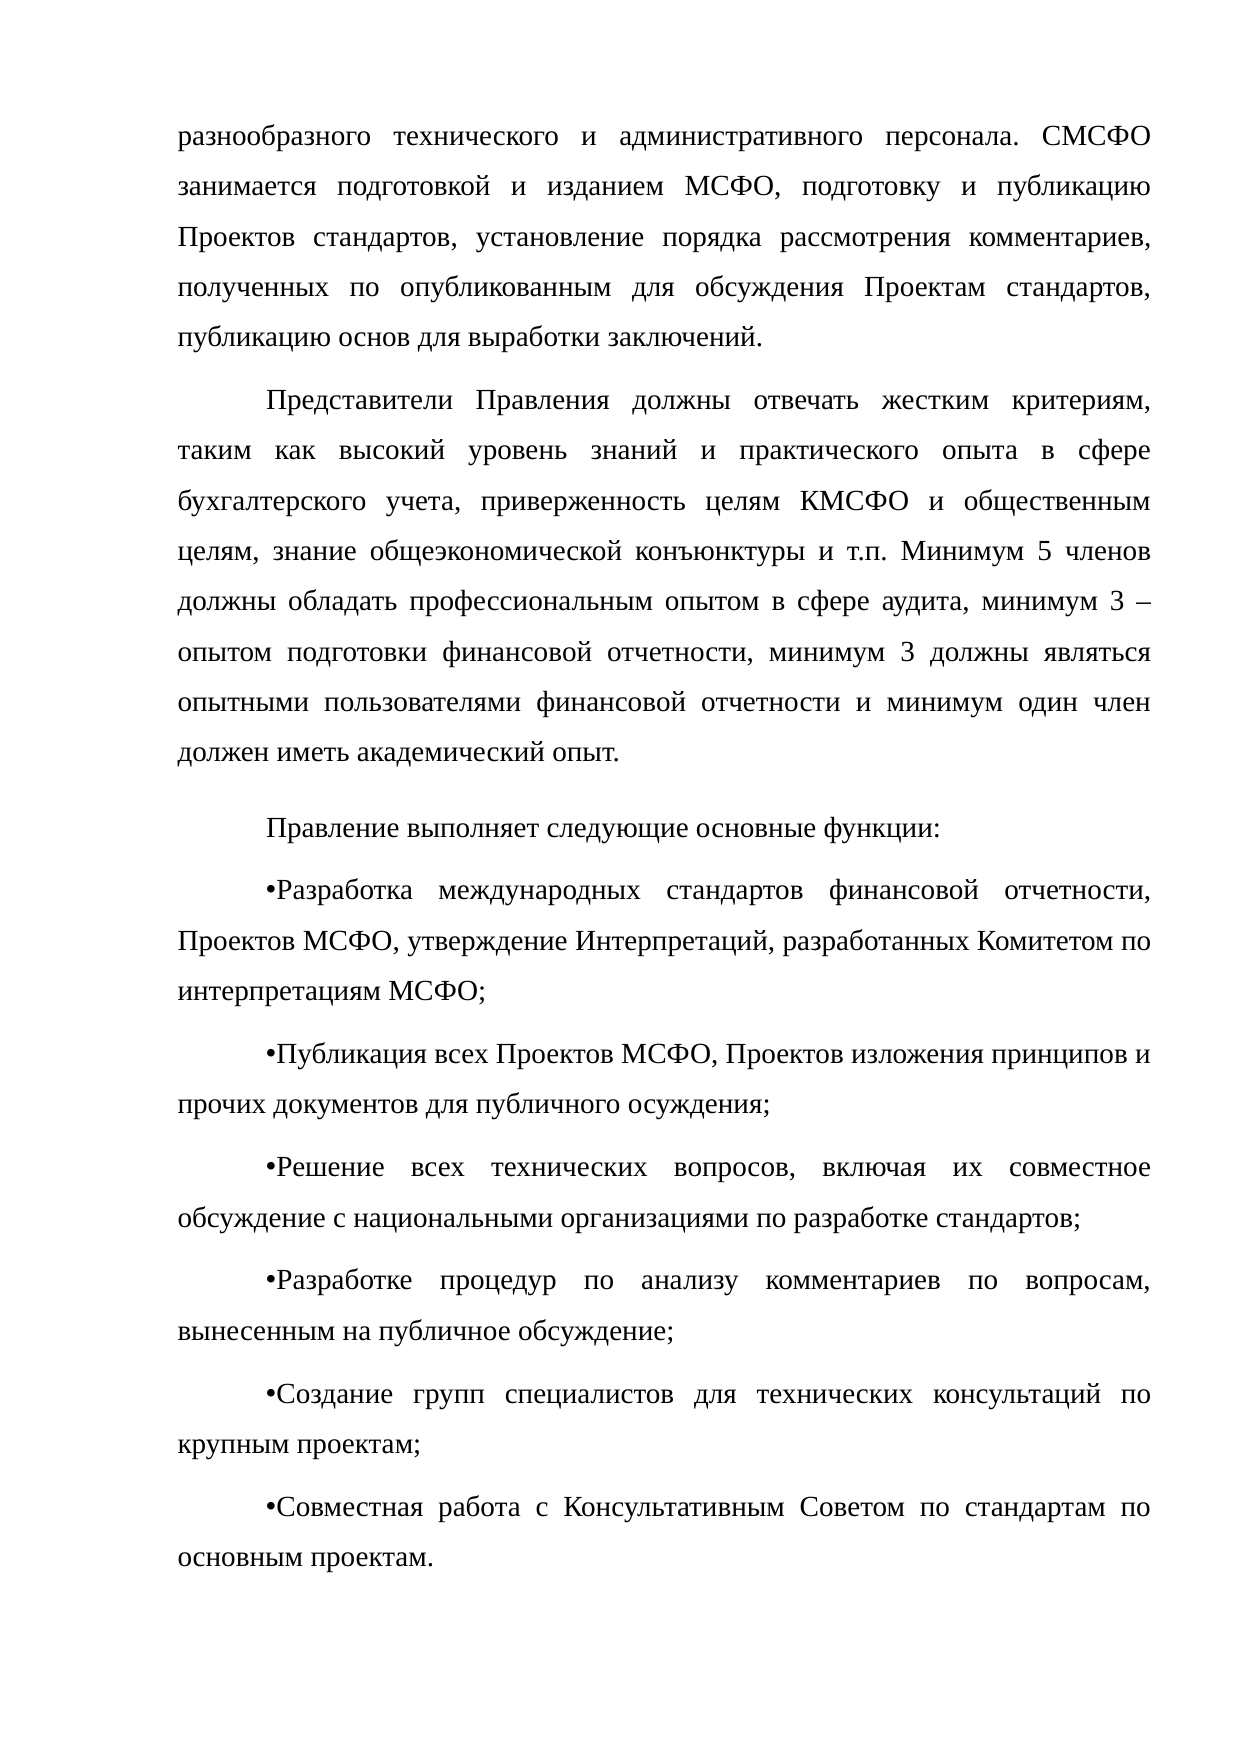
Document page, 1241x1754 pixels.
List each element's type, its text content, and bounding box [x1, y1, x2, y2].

list Разработке процедур по анализу комментариев по вопросам, вынесенным на публичное обсуждение; [177, 1262, 1152, 1346]
list Разработка международных стандартов финансовой отчетности, Проектов МСФО, утверждение Интерпретаций, разработанных Комитетом по интерпретациям МСФО; [177, 872, 1152, 1007]
text разнообразного технического и административного персонала. СМСФО занимается подготовкой и изданием МСФО, подготовку и публикацию Проектов стандартов, установление порядка рассмотрения комментариев, полученных по опубликованным для обсуждения Проектам стандартов, публикацию основ для выработки заключений. [177, 118, 1152, 353]
subtitle Правление выполняет следующие основные функции: [177, 810, 1152, 843]
list Совместная работа с Консультативным Советом по стандартам по основным проектам. [177, 1489, 1152, 1573]
text Представители Правления должны отвечать жестким критериям, таким как высокий уровень знаний и практического опыта в сфере бухгалтерского учета, приверженность целям КМСФО и общественным целям, знание общеэкономической конъюнктуры и т.п. Минимум 5 членов должны обладать профессиональным опытом в сфере аудита, минимум 3 – опытом подготовки финансовой отчетности, минимум 3 должны являться опытными пользователями финансовой отчетности и минимум один член должен иметь академический опыт. [177, 382, 1152, 768]
list Публикация всех Проектов МСФО, Проектов изложения принципов и прочих документов для публичного осуждения; [177, 1036, 1152, 1120]
list Создание групп специалистов для технических консультаций по крупным проектам; [177, 1376, 1152, 1460]
list Решение всех технических вопросов, включая их совместное обсуждение с национальными организациями по разработке стандартов; [177, 1149, 1152, 1233]
